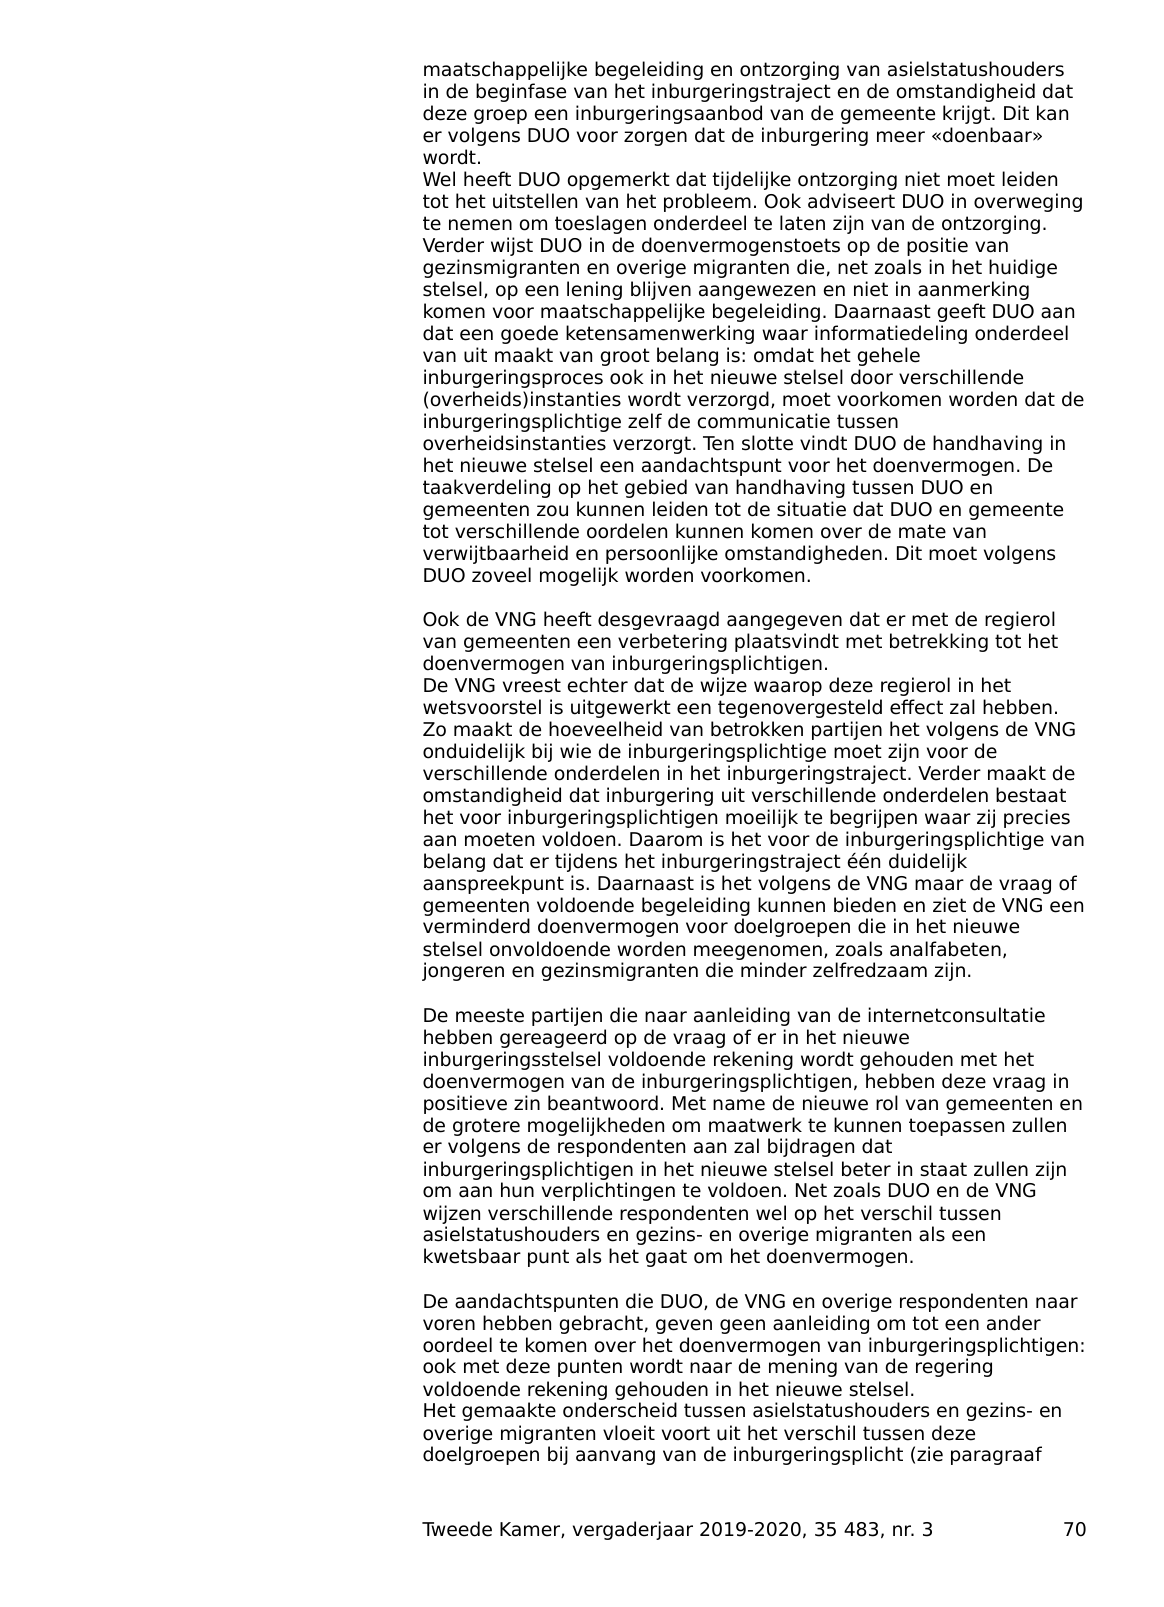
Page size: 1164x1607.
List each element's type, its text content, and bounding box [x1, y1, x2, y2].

text maatschappelijke begeleiding en ontzorging van asielstatushouders in de beginfase van het inburgeringstraject en de omstandigheid dat deze groep een inburgeringsaanbod van de gemeente krijgt. Dit kan er volgens DUO voor zorgen dat de inburgering meer «doenbaar» wordt. [422, 59, 1087, 169]
text Wel heeft DUO opgemerkt dat tijdelijke ontzorging niet moet leiden tot het uitstellen van het probleem. Ook adviseert DUO in overweging te nemen om toeslagen onderdeel te laten zijn van de ontzorging. Verder wijst DUO in de doenvermogenstoets op de positie van gezinsmigranten en overige migranten die, net zoals in het huidige stelsel, op een lening blijven aangewezen en niet in aanmerking komen voor maatschappelijke begeleiding. Daarnaast geeft DUO aan dat een goede ketensamenwerking waar informatiedeling onderdeel van uit maakt van groot belang is: omdat het gehele inburgeringsproces ook in het nieuwe stelsel door verschillende (overheids)instanties wordt verzorgd, moet voorkomen worden dat de inburgeringsplichtige zelf de communicatie tussen overheidsinstanties verzorgt. Ten slotte vindt DUO de handhaving in het nieuwe stelsel een aandachtspunt voor het doenvermogen. De taakverdeling op het gebied van handhaving tussen DUO en gemeenten zou kunnen leiden tot de situatie dat DUO en gemeente tot verschillende oordelen kunnen komen over de mate van verwijtbaarheid en persoonlijke omstandigheden. Dit moet volgens DUO zoveel mogelijk worden voorkomen. [422, 169, 1087, 587]
text De VNG vreest echter dat de wijze waarop deze regierol in het wetsvoorstel is uitgewerkt een tegenovergesteld effect zal hebben. Zo maakt de hoeveelheid van betrokken partijen het volgens de VNG onduidelijk bij wie de inburgeringsplichtige moet zijn voor de verschillende onderdelen in het inburgeringstraject. Verder maakt de omstandigheid dat inburgering uit verschillende onderdelen bestaat het voor inburgeringsplichtigen moeilijk te begrijpen waar zij precies aan moeten voldoen. Daarom is het voor de inburgeringsplichtige van belang dat er tijdens het inburgeringstraject één duidelijk aanspreekpunt is. Daarnaast is het volgens de VNG maar de vraag of gemeenten voldoende begeleiding kunnen bieden en ziet de VNG een verminderd doenvermogen voor doelgroepen die in het nieuwe stelsel onvoldoende worden meegenomen, zoals analfabeten, jongeren en gezinsmigranten die minder zelfredzaam zijn. [422, 675, 1087, 982]
text De meeste partijen die naar aanleiding van de internetconsultatie hebben gereageerd op de vraag of er in het nieuwe inburgeringsstelsel voldoende rekening wordt gehouden met het doenvermogen van de inburgeringsplichtigen, hebben deze vraag in positieve zin beantwoord. Met name de nieuwe rol van gemeenten en de grotere mogelijkheden om maatwerk te kunnen toepassen zullen er volgens de respondenten aan zal bijdragen dat inburgeringsplichtigen in het nieuwe stelsel beter in staat zullen zijn om aan hun verplichtingen te voldoen. Net zoals DUO en de VNG wijzen verschillende respondenten wel op het verschil tussen asielstatushouders en gezins- en overige migranten als een kwetsbaar punt als het gaat om het doenvermogen. [422, 1004, 1087, 1268]
text De aandachtspunten die DUO, de VNG en overige respondenten naar voren hebben gebracht, geven geen aanleiding om tot een ander oordeel te komen over het doenvermogen van inburgeringsplichtigen: ook met deze punten wordt naar de mening van de regering voldoende rekening gehouden in het nieuwe stelsel. [422, 1291, 1087, 1400]
text Ook de VNG heeft desgevraagd aangegeven dat er met de regierol van gemeenten een verbetering plaatsvindt met betrekking tot het doenvermogen van inburgeringsplichtigen. [422, 609, 1087, 675]
text Het gemaakte onderscheid tussen asielstatushouders en gezins- en overige migranten vloeit voort uit het verschil tussen deze doelgroepen bij aanvang van de inburgeringsplicht (zie paragraaf [422, 1400, 1087, 1466]
